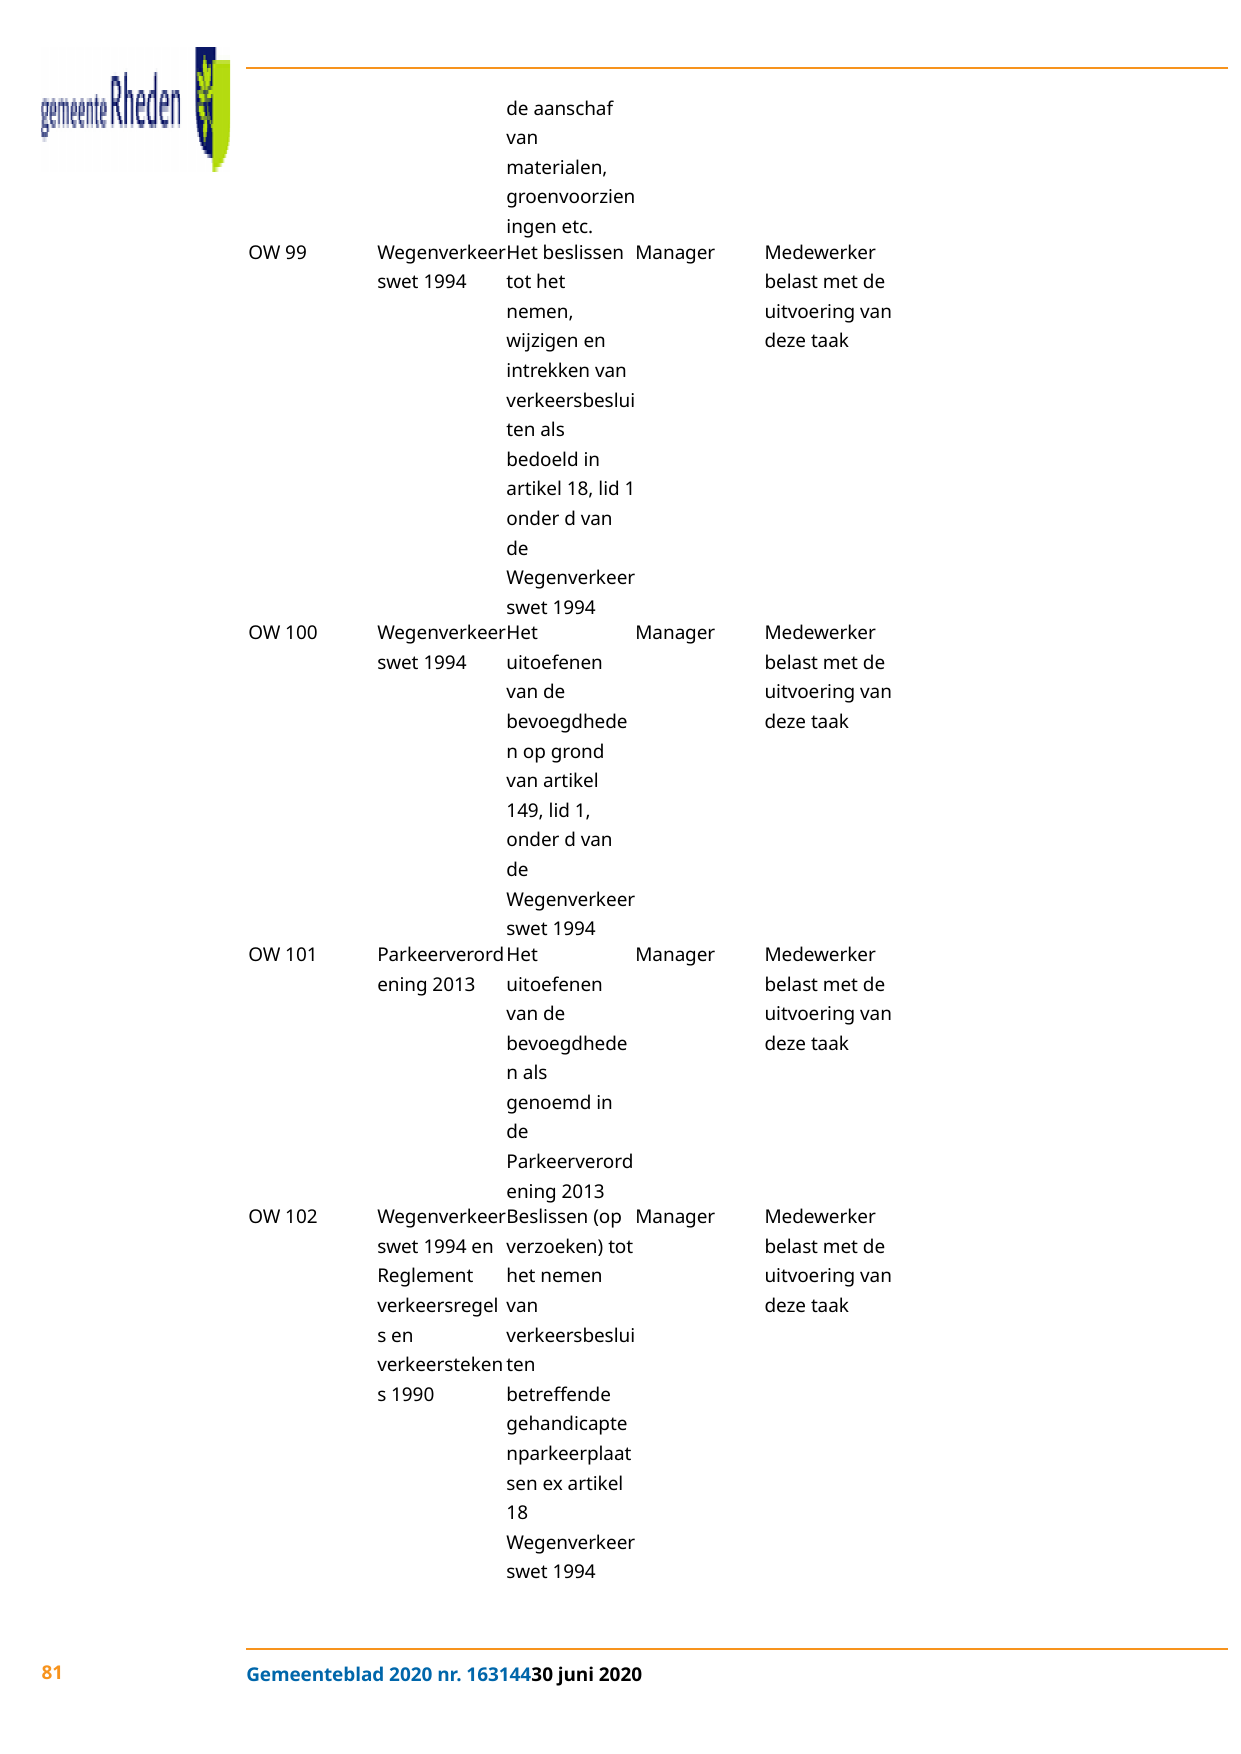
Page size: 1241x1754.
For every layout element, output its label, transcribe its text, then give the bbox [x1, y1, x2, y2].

table_cell Medewerker belast met de uitvoering van deze taak [764, 620, 893, 941]
table_cell [894, 1204, 1152, 1584]
table_cell Beslissen (op verzoeken) tot het nemen van verkeersbesluiten betreffende gehandicaptenparkeerplaatsen ex artikel 18 Wegenverkeerswet 1994 [506, 1204, 635, 1584]
table_cell Het uitoefenen van de bevoegdheden als genoemd in de Parkeerverordening 2013 [506, 941, 635, 1203]
table_cell [894, 941, 1152, 1203]
table_cell Medewerker belast met de uitvoering van deze taak [764, 1204, 893, 1584]
table_cell OW 101 [248, 941, 377, 1203]
table_cell Medewerker belast met de uitvoering van deze taak [764, 239, 893, 619]
table_cell Medewerker belast met de uitvoering van deze taak [764, 941, 893, 1203]
table_cell de aanschaf van materialen, groenvoorzieningen etc. [506, 95, 635, 239]
table_cell [377, 95, 506, 239]
table_cell [894, 239, 1152, 619]
table_cell OW 102 [248, 1204, 377, 1584]
table_cell Manager [635, 941, 764, 1203]
picture [41, 47, 231, 172]
table_cell [635, 95, 764, 239]
table_cell Wegenverkeerswet 1994 [377, 620, 506, 941]
table_cell OW 100 [248, 620, 377, 941]
table_cell OW 99 [248, 239, 377, 619]
table_cell [248, 95, 377, 239]
table_cell Manager [635, 1204, 764, 1584]
table_cell Het uitoefenen van de bevoegdheden op grond van artikel 149, lid 1, onder d van de Wegenverkeerswet 1994 [506, 620, 635, 941]
table_cell [894, 95, 1152, 239]
table_cell Het beslissen tot het nemen, wijzigen en intrekken van verkeersbesluiten als bedoeld in artikel 18, lid 1 onder d van de Wegenverkeerswet 1994 [506, 239, 635, 619]
table_cell Manager [635, 239, 764, 619]
table_cell [764, 95, 893, 239]
table_cell Manager [635, 620, 764, 941]
table_cell Wegenverkeerswet 1994 en Reglement verkeersregels en verkeerstekens 1990 [377, 1204, 506, 1584]
table_cell Parkeerverordening 2013 [377, 941, 506, 1203]
table_cell Wegenverkeerswet 1994 [377, 239, 506, 619]
table_cell [894, 620, 1152, 941]
